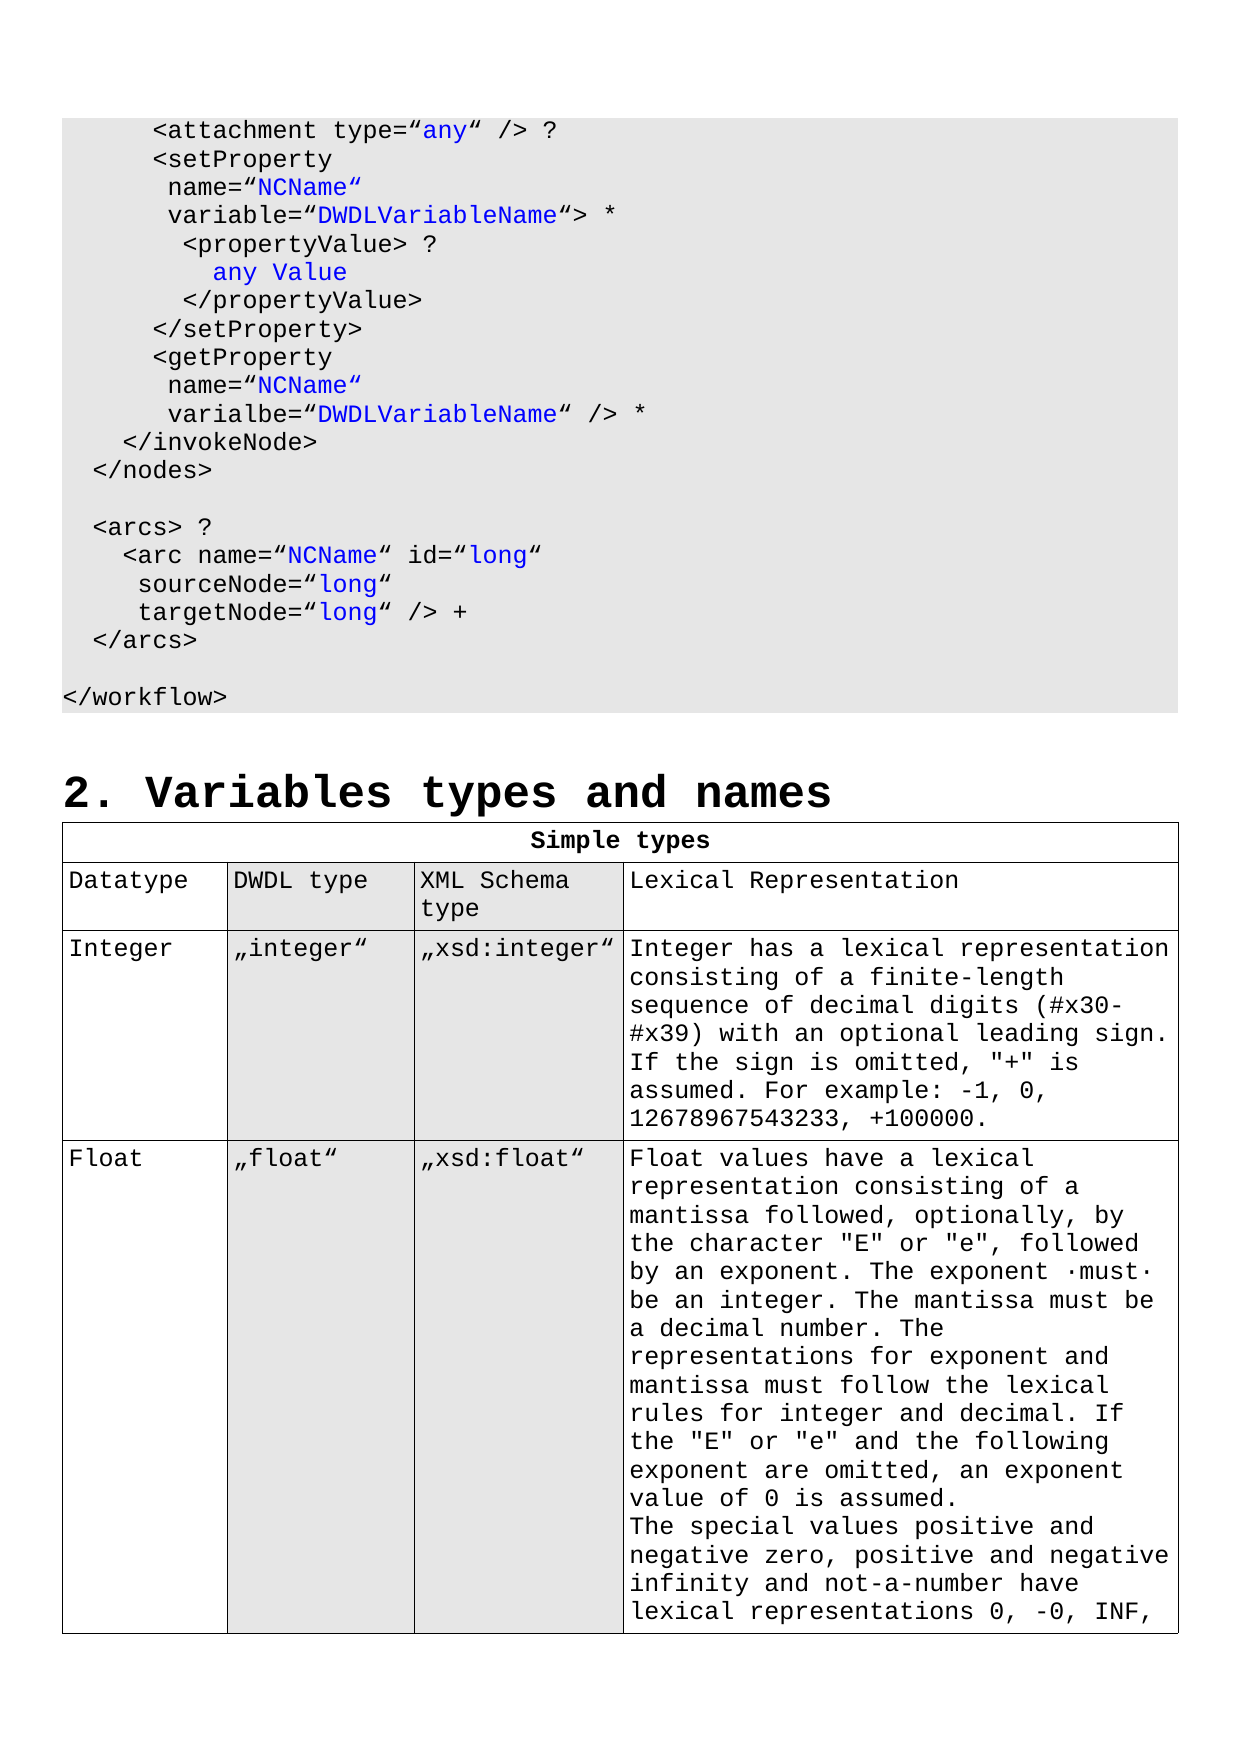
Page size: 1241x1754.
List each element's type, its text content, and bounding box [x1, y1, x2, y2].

table_cell „xsd:float“ [415, 1141, 623, 1633]
text <getProperty [62, 345, 1178, 373]
table_cell Lexical Representation [624, 863, 1178, 930]
text sourceNode=“long“ [62, 571, 1178, 600]
text variable=“DWDLVariableName“> * [62, 203, 1178, 231]
table_cell XML Schema type [415, 863, 623, 930]
text name=“NCName“ [62, 175, 1178, 203]
text any Value [62, 260, 1178, 288]
text <setProperty [62, 146, 1178, 175]
text targetNode=“long“ /> + [62, 600, 1178, 628]
table_cell Float values have a lexical representation consisting of a mantissa followed, optionally, by the character "E" or "e", followed by an exponent. The exponent ·must· be an integer. The mantissa must be a decimal number. The representations for exponent and mantissa must follow the lexical rules for integer and decimal. If the "E" or "e" and the following exponent are omitted, an exponent value of 0 is assumed. The special values positive and negative zero, positive and negative infinity and not-a-number have lexical representations 0, -0, INF, [624, 1141, 1178, 1633]
text </nodes> [62, 458, 1178, 486]
text name=“NCName“ [62, 373, 1178, 401]
table_cell „integer“ [228, 931, 414, 1140]
text <arc name=“NCName“ id=“long“ [62, 543, 1178, 571]
table_cell DWDL type [228, 863, 414, 930]
text varialbe=“DWDLVariableName“ /> * [62, 401, 1178, 430]
text </setProperty> [62, 316, 1178, 345]
text </invokeNode> [62, 430, 1178, 458]
table_cell Integer has a lexical representation consisting of a finite-length sequence of decimal digits (#x30-#x39) with an optional leading sign. If the sign is omitted, "+" is assumed. For example: -1, 0, 12678967543233, +100000. [624, 931, 1178, 1140]
table_header Simple types [63, 823, 1178, 862]
table_cell „xsd:integer“ [415, 931, 623, 1140]
table_cell Integer [63, 931, 227, 1140]
text <propertyValue> ? [62, 231, 1178, 260]
table_cell „float“ [228, 1141, 414, 1633]
text <arcs> ? [62, 515, 1178, 543]
table_cell Datatype [63, 863, 227, 930]
text </workflow> [62, 685, 1178, 713]
table_cell Float [63, 1141, 227, 1633]
text <attachment type=“any“ /> ? [62, 118, 1178, 146]
text </arcs> [62, 628, 1178, 656]
text </propertyValue> [62, 288, 1178, 316]
text 2. Variables types and names [62, 770, 1178, 822]
